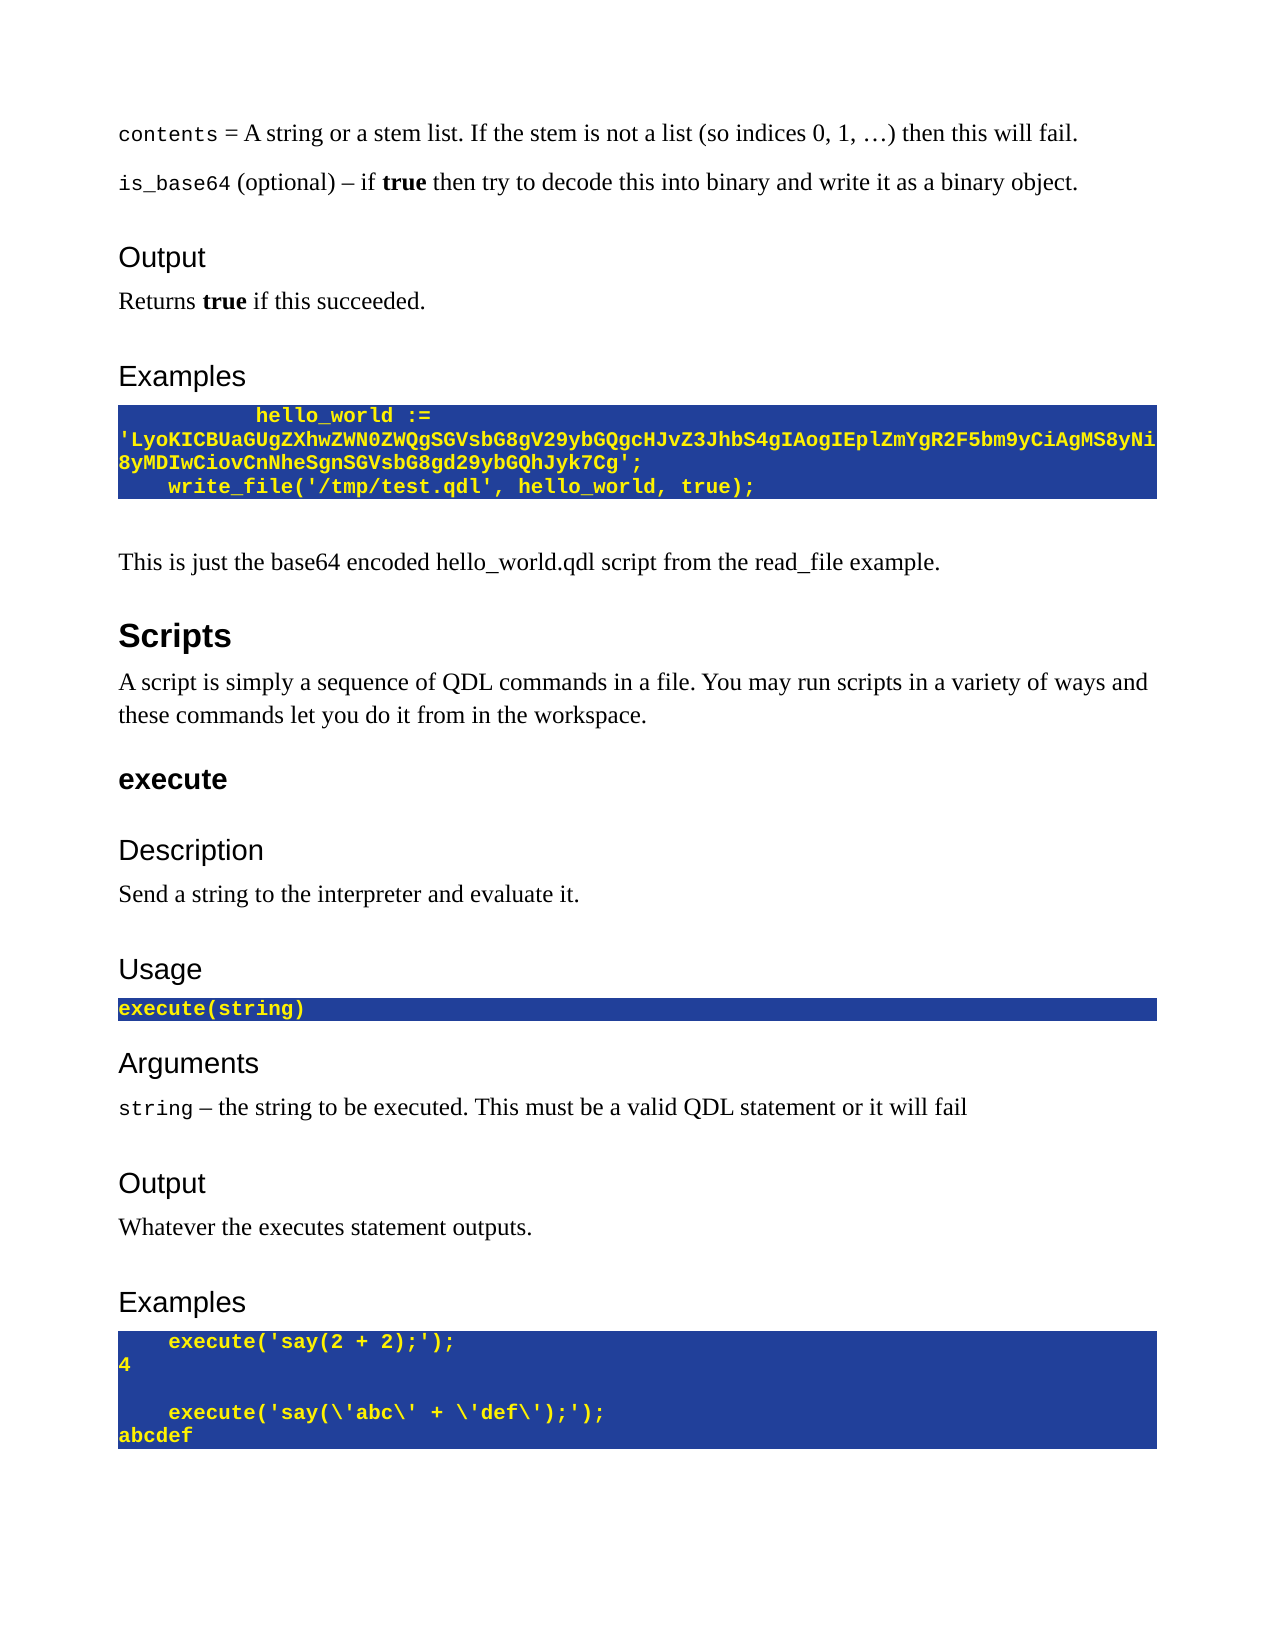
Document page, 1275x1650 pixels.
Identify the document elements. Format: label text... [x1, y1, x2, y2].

text 4 [118, 1354, 1157, 1378]
text is_base64 (optional) – if true then try to decode this into binary and write it as a binary object. [118, 167, 1157, 196]
subtitle Examples [118, 1285, 1157, 1318]
text abcdef [118, 1425, 1157, 1449]
text contents = A string or a stem list. If the stem is not a list (so indices 0, 1, …) then this will fail. [118, 118, 1157, 148]
text A script is simply a sequence of QDL commands in a file. You may run scripts in a variety of ways and these commands let you do it from in the workspace. [118, 667, 1157, 728]
text execute('say(2 + 2);'); [118, 1331, 1157, 1354]
text hello_world := 'LyoKICBUaGUgZXhwZWN0ZWQgSGVsbG8gV29ybGQgcHJvZ3JhbS4gIAogIEplZmYgR2F5bm9yCiAgMS8yNi8yMDIwCiovCnNheSgnSGVsbG8gd29ybGQhJyk7Cg'; [118, 405, 1157, 476]
subtitle Output [118, 1166, 1157, 1199]
text execute(string) [118, 998, 1157, 1021]
subtitle Output [118, 240, 1157, 274]
text This is just the base64 encoded hello_world.qdl script from the read_file example. [118, 547, 1157, 576]
subtitle Examples [118, 359, 1157, 392]
subtitle Arguments [118, 1046, 1157, 1080]
text write_file('/tmp/test.qdl', hello_world, true); [118, 476, 1157, 499]
subtitle Description [118, 833, 1157, 867]
text Send a string to the interpreter and evaluate it. [118, 879, 1157, 908]
subtitle execute [118, 762, 1157, 796]
text string – the string to be executed. This must be a valid QDL statement or it will fail [118, 1092, 1157, 1122]
subtitle Scripts [118, 616, 1157, 654]
text execute('say(\'abc\' + \'def\');'); [118, 1402, 1157, 1425]
subtitle Usage [118, 952, 1157, 985]
text Whatever the executes statement outputs. [118, 1212, 1157, 1241]
text Returns true if this succeeded. [118, 286, 1157, 315]
